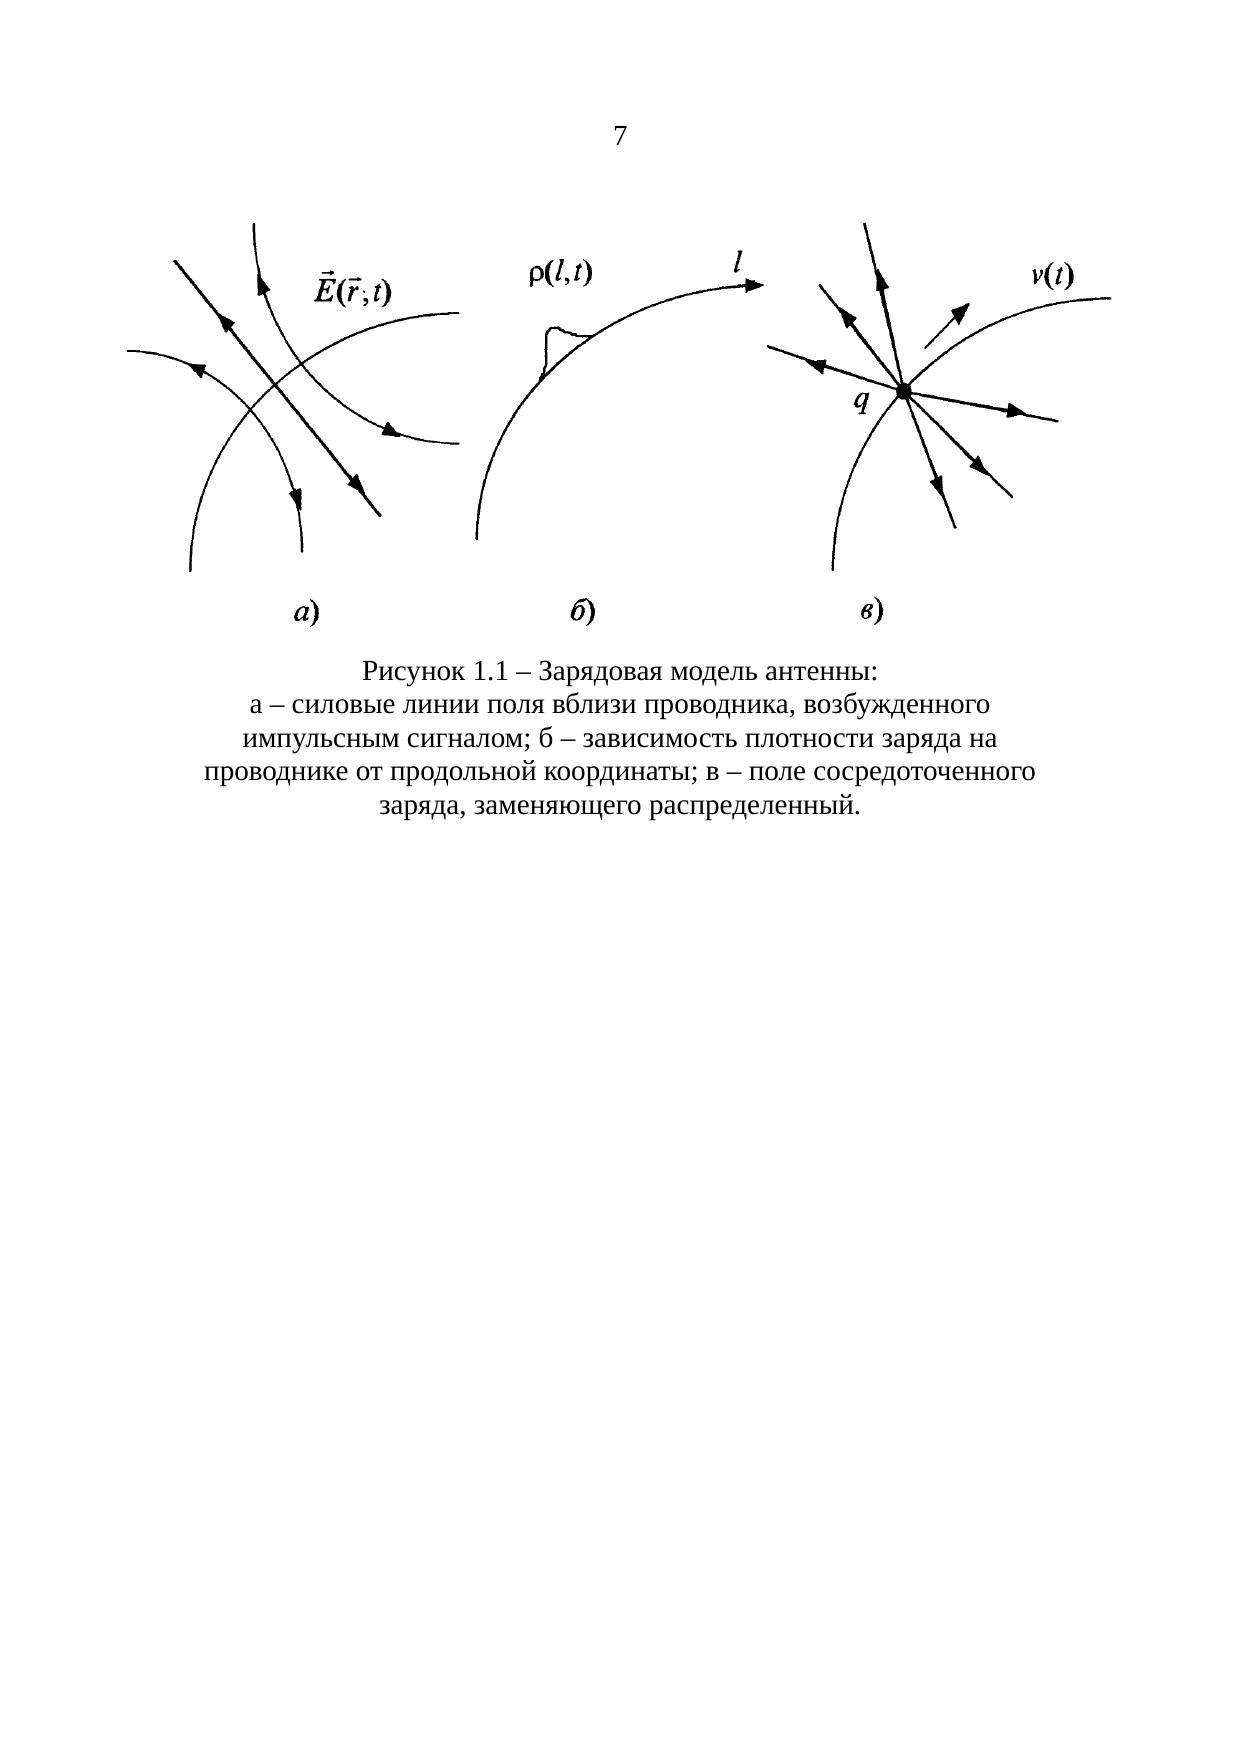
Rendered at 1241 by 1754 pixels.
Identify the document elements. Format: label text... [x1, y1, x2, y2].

text а – силовые линии поля вблизи проводника, возбужденного импульсным сигналом; б – зависимость плотности заряда на проводнике от продольной координаты; в – поле сосредоточенного заряда, заменяющего распределенный. [177, 686, 1063, 820]
text Рисунок 1.1 – Зарядовая модель антенны: [177, 653, 1063, 686]
picture [119, 182, 1124, 653]
